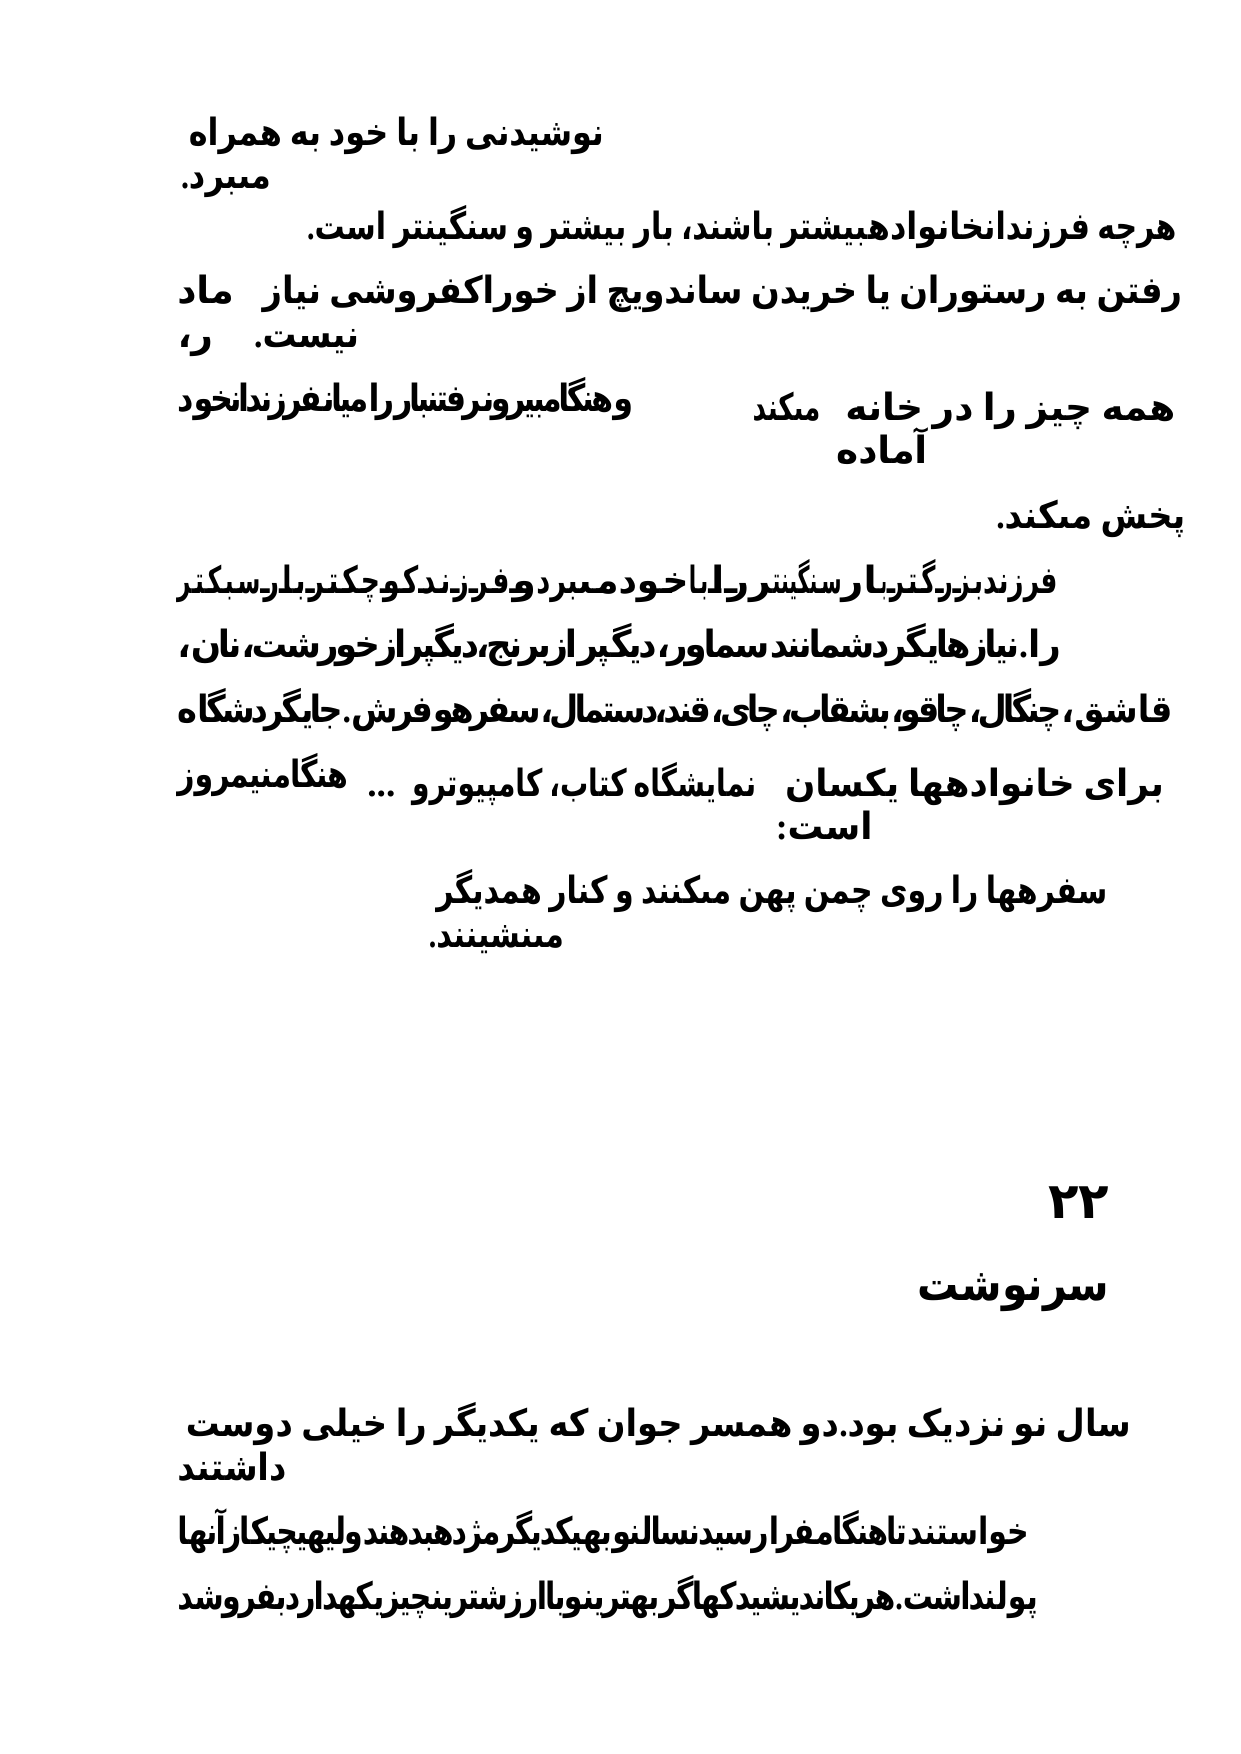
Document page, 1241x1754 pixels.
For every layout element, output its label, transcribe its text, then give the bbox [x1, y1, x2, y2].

subtitle ٢٢ [220, 1171, 1109, 1229]
text نمايشگاه کتاب، کامپيوترو [412, 761, 759, 804]
text رفتن به رستوران يا خريدن ساندويچ از خوراکفروشی نياز نيست. [254, 269, 1201, 355]
text سفرهھا را روی چمن پھن مىکنند و کنار ھمديگر مىنشينند. [429, 869, 1201, 955]
text سال نو نزديک بود.دو ھمسر جوان که يکديگر را خيلی دوست داشتند [177, 1402, 1201, 1488]
text قاشق،چنگال،چاقو،بشقاب،چای،قند،دستمال،سفرهوفرش.جایگردشگاه [177, 688, 1201, 731]
text ... [367, 761, 395, 804]
text نوشيدنی را با خود به ھمراه مىبرد. [181, 110, 678, 197]
text پولنداشت.ھريکانديشيدکهاگربھترينوباارزشترينچيزیکهداردبفروشد [177, 1574, 1201, 1617]
text برای خانوادهھا يکسان است: [776, 761, 1201, 847]
text وھنگامبيرونرفتنبارراميانفرزندانخود [177, 377, 742, 420]
text ھنگامنيمروز [177, 752, 350, 795]
text ھمه چيز را در خانه آماده [836, 386, 1201, 472]
text مىکند [752, 386, 825, 429]
text خواستندتاھنگامفرارسيدنسالنوبهيکديگرمژدهبدھندولیھيچيکازآنھا [177, 1510, 1201, 1553]
subtitle سرنوشت [220, 1258, 1109, 1311]
text فرزندبزرگتربارسنگينترراباخودمىبردوفرزندکوچکتربارسبکتر [177, 558, 1201, 601]
text مادر، [177, 269, 242, 355]
text ھرچه فرزندانخانوادهبيشتر باشند، بار بيشتر و سنگينتر است. [307, 204, 1201, 247]
text پخش مىکند. [996, 493, 1201, 537]
text را.نيازھایگردشمانندسماور،ديگپرازبرنج،ديگپرازخورشت،نان، [177, 623, 1201, 666]
